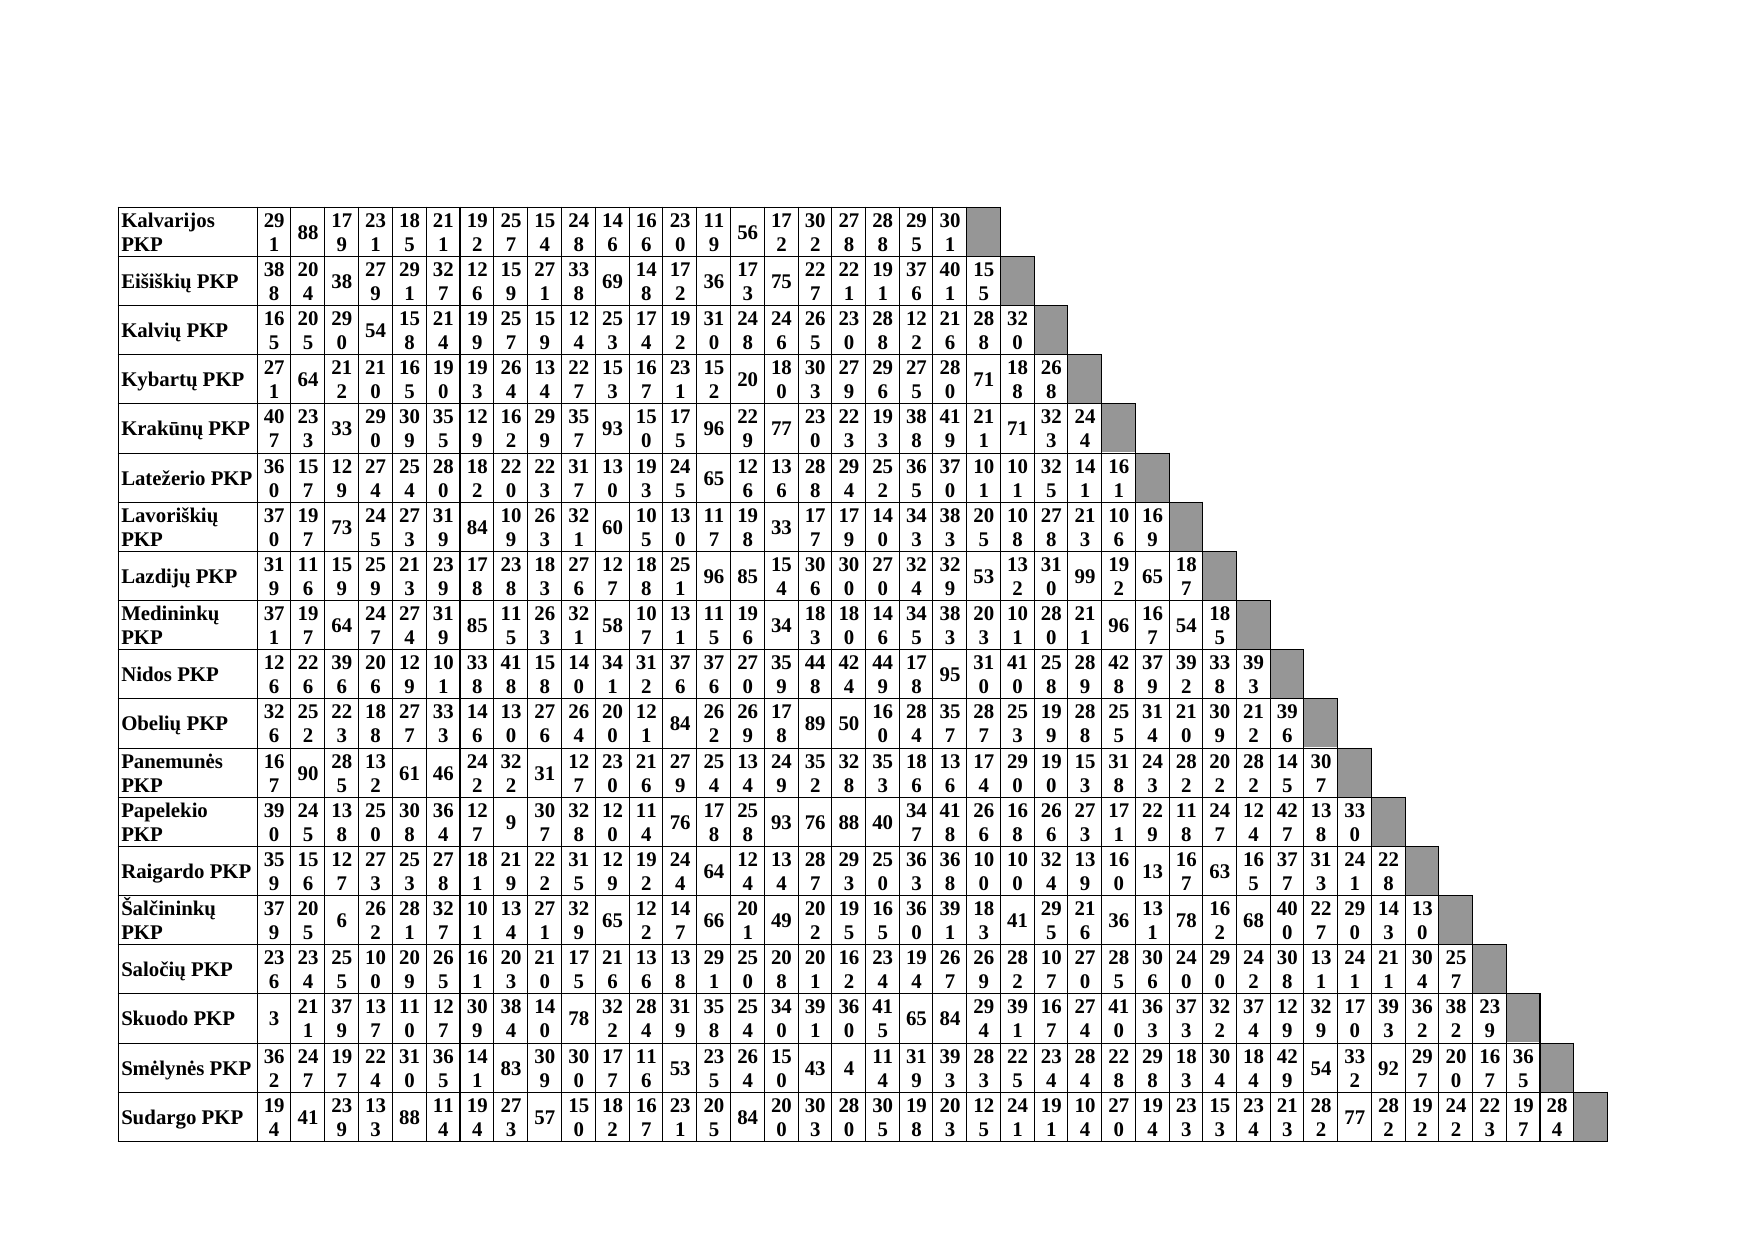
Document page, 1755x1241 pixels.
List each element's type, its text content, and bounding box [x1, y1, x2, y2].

table_cell Krakūnų PKP [119, 404, 257, 452]
table_cell 278 [832, 208, 865, 256]
table_cell 276 [562, 552, 595, 600]
table_cell 193 [866, 404, 899, 452]
table_cell 268 [1035, 355, 1067, 403]
table_cell 258 [1035, 650, 1067, 698]
table_cell [1338, 600, 1371, 649]
table_cell 78 [562, 994, 595, 1042]
table_cell 352 [799, 749, 831, 797]
table_cell [1608, 649, 1636, 698]
table_cell 178 [697, 798, 730, 846]
table_cell [1236, 256, 1270, 305]
table_cell 295 [1035, 896, 1067, 944]
table_cell [1338, 403, 1371, 452]
table_cell 205 [967, 503, 1000, 551]
table_cell 282 [1304, 1093, 1337, 1141]
table_cell [1439, 698, 1473, 747]
table_cell 188 [630, 552, 662, 600]
table_cell 329 [933, 552, 966, 600]
table_cell [1034, 207, 1068, 256]
table_cell [1405, 453, 1439, 502]
table_cell 383 [933, 503, 966, 551]
table_cell 101 [461, 896, 493, 944]
table_cell 233 [1170, 1093, 1202, 1141]
table_cell 212 [1237, 699, 1270, 747]
table_cell 71 [967, 355, 1000, 403]
table_cell 203 [933, 1093, 966, 1141]
table_cell 253 [393, 847, 426, 895]
table_cell [1237, 601, 1270, 649]
table_cell [1439, 649, 1473, 698]
table_cell [1541, 1044, 1573, 1092]
table_cell 289 [1068, 650, 1101, 698]
table_cell 65 [596, 896, 629, 944]
table_cell 363 [900, 847, 932, 895]
table_cell 38 [325, 257, 358, 305]
table_cell 227 [799, 257, 831, 305]
table_cell 364 [427, 798, 459, 846]
table_cell 167 [630, 1093, 662, 1141]
table_cell 76 [663, 798, 696, 846]
table_cell 118 [1170, 798, 1202, 846]
table_cell [1237, 551, 1270, 600]
table_cell 284 [1068, 1044, 1101, 1092]
table_cell 410 [1102, 994, 1135, 1042]
table_cell Lazdijų PKP [119, 552, 257, 600]
table_cell 200 [1439, 1044, 1472, 1092]
table_cell 158 [393, 306, 426, 354]
table_cell 360 [900, 896, 932, 944]
table_cell 359 [258, 847, 290, 895]
table_cell [1270, 403, 1304, 452]
table_cell 175 [663, 404, 696, 452]
table_cell 299 [528, 404, 561, 452]
table_cell 182 [596, 1093, 629, 1141]
table_cell 234 [291, 945, 324, 993]
table_cell 314 [1136, 699, 1169, 747]
table_cell 298 [1136, 1044, 1169, 1092]
table_cell 257 [494, 208, 527, 256]
table_cell [1439, 846, 1473, 895]
table_cell 175 [562, 945, 595, 993]
table_cell 250 [359, 798, 392, 846]
table_cell 234 [866, 945, 899, 993]
table_cell 283 [967, 1044, 1000, 1092]
table_cell [1439, 896, 1472, 944]
table_cell 290 [1001, 749, 1034, 797]
table_cell 223 [325, 699, 358, 747]
table_cell 192 [630, 847, 662, 895]
table_cell 20 [731, 355, 764, 403]
table_cell 265 [799, 306, 831, 354]
table_cell [967, 208, 1000, 256]
table_cell 252 [291, 699, 324, 747]
table_cell 199 [1035, 699, 1067, 747]
table_cell 178 [765, 699, 798, 747]
table_cell 227 [1304, 896, 1337, 944]
table_cell 194 [461, 1093, 493, 1141]
table_cell 270 [1068, 945, 1101, 993]
table_cell 46 [427, 749, 459, 797]
table_cell [1169, 354, 1203, 403]
table_cell 186 [900, 749, 932, 797]
table_cell 202 [799, 896, 831, 944]
table_cell [1304, 453, 1338, 502]
table_cell [1439, 403, 1473, 452]
table_cell 122 [630, 896, 662, 944]
table_cell 228 [1102, 1044, 1135, 1092]
table_cell [1270, 551, 1304, 600]
table_cell 309 [461, 994, 493, 1042]
table_cell [1371, 256, 1405, 305]
table_cell [1574, 256, 1607, 305]
table_cell 208 [765, 945, 798, 993]
table_cell 125 [967, 1093, 1000, 1141]
table_cell [1574, 354, 1607, 403]
table_cell 179 [325, 208, 358, 256]
table_cell [1574, 453, 1607, 502]
table_cell [1574, 846, 1607, 895]
table_cell 124 [1237, 798, 1270, 846]
table_cell 365 [1507, 1044, 1539, 1092]
table_cell 54 [359, 306, 392, 354]
table_cell 248 [562, 208, 595, 256]
table_cell [1236, 453, 1270, 502]
table_cell 231 [663, 355, 696, 403]
table_cell [1608, 502, 1636, 551]
table_cell [1574, 797, 1607, 846]
table_cell 129 [325, 454, 358, 502]
table_cell [1506, 649, 1540, 698]
table_cell 230 [663, 208, 696, 256]
table_cell Eišiškių PKP [119, 257, 257, 305]
table_cell 127 [596, 552, 629, 600]
table_cell 310 [697, 306, 730, 354]
table_cell 328 [562, 798, 595, 846]
table_cell [1203, 453, 1236, 502]
table_cell 357 [562, 404, 595, 452]
table_cell 115 [697, 601, 730, 649]
table_cell 282 [1170, 749, 1202, 797]
table_cell Latežerio PKP [119, 454, 257, 502]
table_cell 136 [933, 749, 966, 797]
table_cell 130 [596, 454, 629, 502]
table_cell [1574, 600, 1607, 649]
table_cell 197 [291, 503, 324, 551]
table_cell [1506, 846, 1540, 895]
table_cell [1203, 256, 1236, 305]
table_cell [1473, 403, 1506, 452]
table_cell 303 [799, 1093, 831, 1141]
table_cell 288 [799, 454, 831, 502]
table_cell [1169, 305, 1203, 354]
table_cell 159 [325, 552, 358, 600]
table_cell Kalvių PKP [119, 306, 257, 354]
table_cell 267 [933, 945, 966, 993]
table_cell [1304, 256, 1338, 305]
table_cell 304 [1406, 945, 1438, 993]
table_cell [1271, 650, 1303, 698]
table_cell 66 [697, 896, 730, 944]
table_cell 34 [765, 601, 798, 649]
table_cell 322 [1203, 994, 1236, 1042]
table_cell 382 [1439, 994, 1472, 1042]
table_cell 255 [325, 945, 358, 993]
table_cell [1371, 403, 1405, 452]
table_cell 124 [562, 306, 595, 354]
table_cell 225 [1001, 1044, 1034, 1092]
table_cell [1540, 453, 1574, 502]
table_cell 249 [765, 749, 798, 797]
table_cell [1371, 207, 1405, 256]
table_cell 304 [1203, 1044, 1236, 1092]
table_cell 129 [1271, 994, 1303, 1042]
table_cell 248 [731, 306, 764, 354]
table_cell 319 [427, 601, 459, 649]
table_cell [1372, 748, 1405, 797]
table_cell [1574, 748, 1607, 797]
table_cell [1338, 649, 1371, 698]
table_cell 157 [291, 454, 324, 502]
table_cell 223 [1473, 1093, 1506, 1141]
table_cell 126 [461, 257, 493, 305]
table_cell [1608, 551, 1636, 600]
table_cell 449 [866, 650, 899, 698]
table_cell [1608, 453, 1636, 502]
table_cell 196 [731, 601, 764, 649]
table_cell 371 [258, 601, 290, 649]
table_cell 211 [1372, 945, 1405, 993]
table_cell 264 [731, 1044, 764, 1092]
table_cell 202 [1203, 749, 1236, 797]
table_cell [1203, 502, 1236, 551]
table_cell [1338, 502, 1371, 551]
table_cell [1506, 895, 1540, 944]
table_cell 192 [461, 208, 493, 256]
table_cell 264 [562, 699, 595, 747]
table_cell 236 [258, 945, 290, 993]
table_cell 307 [528, 798, 561, 846]
table_cell 258 [731, 798, 764, 846]
table_cell 250 [731, 945, 764, 993]
table_cell 130 [1406, 896, 1438, 944]
table_cell 309 [393, 404, 426, 452]
table_cell [1439, 600, 1473, 649]
table_cell 290 [1203, 945, 1236, 993]
table_cell 253 [1001, 699, 1034, 747]
table_cell 240 [1170, 945, 1202, 993]
table_cell 211 [967, 404, 1000, 452]
table_cell 100 [1001, 847, 1034, 895]
table_cell 427 [1271, 798, 1303, 846]
table_cell [1236, 354, 1270, 403]
table_cell 322 [494, 749, 527, 797]
table_cell 131 [663, 601, 696, 649]
table_cell [1608, 698, 1636, 747]
table_cell 107 [630, 601, 662, 649]
table_cell 119 [697, 208, 730, 256]
table_cell [1406, 797, 1439, 846]
table_cell 365 [900, 454, 932, 502]
table_cell 321 [562, 503, 595, 551]
table_cell 231 [663, 1093, 696, 1141]
table_cell 291 [258, 208, 290, 256]
table_cell [1439, 354, 1473, 403]
table_cell 206 [359, 650, 392, 698]
table_cell 50 [832, 699, 865, 747]
table_cell 358 [697, 994, 730, 1042]
table_cell [1270, 453, 1304, 502]
table_cell 254 [393, 454, 426, 502]
table_cell 120 [596, 798, 629, 846]
table_cell 127 [427, 994, 459, 1042]
table_cell 115 [494, 601, 527, 649]
table_cell 77 [765, 404, 798, 452]
table_cell 244 [663, 847, 696, 895]
table_cell [1540, 649, 1574, 698]
table_cell [1338, 305, 1371, 354]
table_cell [1608, 944, 1636, 993]
table_cell 315 [562, 847, 595, 895]
table_cell 162 [832, 945, 865, 993]
table_cell [1170, 453, 1203, 502]
table_cell [1540, 797, 1574, 846]
table_cell 78 [1170, 896, 1202, 944]
table_cell 345 [900, 601, 932, 649]
table_cell 33 [765, 503, 798, 551]
table_cell 230 [832, 306, 865, 354]
table_cell 182 [461, 454, 493, 502]
table_cell 247 [1203, 798, 1236, 846]
table_cell 306 [799, 552, 831, 600]
table_cell [1169, 403, 1203, 452]
table_cell 132 [359, 749, 392, 797]
table_cell 183 [1170, 1044, 1202, 1092]
table_cell 137 [359, 994, 392, 1042]
table_cell 245 [359, 503, 392, 551]
table_cell [1271, 600, 1304, 649]
table_cell [1035, 256, 1068, 305]
table_cell [1102, 305, 1135, 354]
table_cell 143 [1372, 896, 1405, 944]
table_cell [1203, 552, 1236, 600]
table_cell 172 [663, 257, 696, 305]
table_cell 169 [1136, 503, 1169, 551]
table_cell 338 [562, 257, 595, 305]
table_cell 161 [461, 945, 493, 993]
table_cell 211 [291, 994, 324, 1042]
table_cell 43 [799, 1044, 831, 1092]
table_cell 234 [1237, 1093, 1270, 1141]
table_cell 290 [1338, 896, 1371, 944]
table_cell Šalčininkų PKP [119, 896, 257, 944]
table_cell 360 [832, 994, 865, 1042]
table_cell 285 [325, 749, 358, 797]
table_cell [1406, 847, 1438, 895]
table_cell 230 [596, 749, 629, 797]
table_cell 340 [765, 994, 798, 1042]
table_cell [1304, 600, 1338, 649]
table_cell [1506, 207, 1540, 256]
table_cell Medininkų PKP [119, 601, 257, 649]
table_cell [1405, 256, 1439, 305]
table_cell 278 [1035, 503, 1067, 551]
table_cell [1236, 305, 1270, 354]
table_cell 270 [1102, 1093, 1135, 1141]
table_cell 250 [866, 847, 899, 895]
table_cell 153 [1203, 1093, 1236, 1141]
table_cell [1574, 944, 1607, 993]
table_cell 295 [900, 208, 932, 256]
table_cell 172 [765, 208, 798, 256]
table_cell [1473, 600, 1506, 649]
table_cell 156 [291, 847, 324, 895]
table_cell 133 [359, 1093, 392, 1141]
table_cell 129 [596, 847, 629, 895]
table_cell [1506, 698, 1540, 747]
table_cell 41 [291, 1093, 324, 1141]
table_cell [1506, 502, 1540, 551]
table_cell 309 [1203, 699, 1236, 747]
table_cell 355 [427, 404, 459, 452]
table_cell 104 [1068, 1093, 1101, 1141]
table_cell 419 [933, 404, 966, 452]
table_cell 241 [1338, 847, 1371, 895]
table_cell 167 [1170, 847, 1202, 895]
table_cell 205 [291, 896, 324, 944]
table_cell 185 [1203, 601, 1236, 649]
table_cell [1068, 207, 1102, 256]
table_cell [1338, 256, 1371, 305]
table_cell [1102, 404, 1135, 452]
table_cell [1541, 993, 1574, 1042]
table_cell [1608, 895, 1636, 944]
table_cell [1473, 945, 1506, 993]
table_cell 190 [427, 355, 459, 403]
table_cell 370 [933, 454, 966, 502]
table_cell 116 [291, 552, 324, 600]
table_cell 324 [900, 552, 932, 600]
table_cell [1608, 748, 1636, 797]
table_cell 400 [1271, 896, 1303, 944]
table_cell 338 [461, 650, 493, 698]
table_cell [1169, 207, 1203, 256]
table_cell 168 [1001, 798, 1034, 846]
table_cell 216 [1068, 896, 1101, 944]
table_cell [1405, 600, 1439, 649]
table_cell [1405, 305, 1439, 354]
table_cell 108 [1001, 503, 1034, 551]
table_cell [1473, 698, 1506, 747]
table_cell 383 [933, 601, 966, 649]
table_cell [1608, 1092, 1636, 1141]
table_cell [1540, 895, 1574, 944]
table_cell 376 [900, 257, 932, 305]
table_cell 40 [866, 798, 899, 846]
table_cell 264 [494, 355, 527, 403]
table_cell 257 [494, 306, 527, 354]
table_cell 210 [359, 355, 392, 403]
table_cell 160 [866, 699, 899, 747]
table_cell 201 [731, 896, 764, 944]
table_cell [1203, 403, 1236, 452]
table_cell 198 [731, 503, 764, 551]
table_cell 281 [393, 896, 426, 944]
table_cell [1540, 698, 1574, 747]
table_cell [1236, 502, 1270, 551]
table_cell [1405, 748, 1439, 797]
table_cell 277 [393, 699, 426, 747]
table_cell [1001, 207, 1034, 256]
table_cell 213 [393, 552, 426, 600]
table_cell 36 [1102, 896, 1135, 944]
table_cell [1473, 256, 1506, 305]
table_cell [1304, 649, 1338, 698]
table_cell [1473, 354, 1506, 403]
table_cell [1405, 698, 1439, 747]
table_cell 131 [1304, 945, 1337, 993]
table_cell 210 [528, 945, 561, 993]
table_cell 88 [832, 798, 865, 846]
table_cell 178 [461, 552, 493, 600]
table_cell 221 [832, 257, 865, 305]
table_cell 170 [1338, 994, 1371, 1042]
table_cell [1001, 257, 1034, 305]
table_cell 84 [461, 503, 493, 551]
table_cell 4 [832, 1044, 865, 1092]
table_cell 308 [1271, 945, 1303, 993]
table_cell 273 [1068, 798, 1101, 846]
table_cell 245 [663, 454, 696, 502]
table_cell 85 [731, 552, 764, 600]
table_cell 77 [1338, 1093, 1371, 1141]
table_cell 201 [799, 945, 831, 993]
table_cell 138 [325, 798, 358, 846]
table_cell 362 [1406, 994, 1438, 1042]
table_cell 188 [359, 699, 392, 747]
table_cell 376 [663, 650, 696, 698]
table_cell 255 [1102, 699, 1135, 747]
table_cell 90 [291, 749, 324, 797]
table_cell 410 [1001, 650, 1034, 698]
table_cell 127 [562, 749, 595, 797]
table_cell 49 [765, 896, 798, 944]
table_cell 138 [1304, 798, 1337, 846]
table_cell 407 [258, 404, 290, 452]
table_cell 235 [697, 1044, 730, 1092]
table_cell 180 [832, 601, 865, 649]
table_cell [1473, 453, 1506, 502]
table_cell 131 [1136, 896, 1169, 944]
table_cell [1507, 994, 1539, 1042]
table_cell [1338, 354, 1371, 403]
table_cell 222 [528, 847, 561, 895]
table_cell 302 [799, 208, 831, 256]
table_cell Kybartų PKP [119, 355, 257, 403]
table_cell 317 [562, 454, 595, 502]
table_cell 213 [1271, 1093, 1303, 1141]
table_cell 127 [325, 847, 358, 895]
table_cell 229 [1136, 798, 1169, 846]
table_cell [1439, 305, 1473, 354]
table_cell 205 [697, 1093, 730, 1141]
table_cell [1135, 354, 1169, 403]
table_cell 288 [1068, 699, 1101, 747]
table_cell [1608, 256, 1636, 305]
table_cell [1135, 256, 1169, 305]
table_cell [1405, 502, 1439, 551]
table_cell [1035, 306, 1067, 354]
table_cell 101 [427, 650, 459, 698]
table_cell 205 [291, 306, 324, 354]
table_cell 167 [1035, 994, 1067, 1042]
table_cell 146 [596, 208, 629, 256]
table_cell 109 [494, 503, 527, 551]
table_cell [1473, 502, 1506, 551]
table_cell 96 [697, 404, 730, 452]
table_cell 273 [359, 847, 392, 895]
table_cell 141 [461, 1044, 493, 1092]
table_cell 73 [325, 503, 358, 551]
table_cell 187 [1170, 552, 1202, 600]
table_cell 200 [765, 1093, 798, 1141]
table_cell [1102, 256, 1135, 305]
table_cell 279 [359, 257, 392, 305]
table_cell 280 [933, 355, 966, 403]
table_cell 284 [630, 994, 662, 1042]
table_cell 269 [967, 945, 1000, 993]
table_cell [1507, 944, 1540, 993]
table_cell 252 [866, 454, 899, 502]
table_cell 171 [1102, 798, 1135, 846]
table_cell 285 [1102, 945, 1135, 993]
table_cell Smėlynės PKP [119, 1044, 257, 1092]
table_cell [1574, 895, 1607, 944]
table_cell 257 [1439, 945, 1472, 993]
table_cell 174 [630, 306, 662, 354]
table_cell [1574, 305, 1607, 354]
table_cell [1304, 502, 1338, 551]
table_cell 53 [663, 1044, 696, 1092]
table_cell 159 [528, 306, 561, 354]
table_cell 93 [765, 798, 798, 846]
table_cell [1506, 600, 1540, 649]
table_cell 391 [933, 896, 966, 944]
table_cell 31 [528, 749, 561, 797]
table_cell 303 [799, 355, 831, 403]
table_cell 99 [1068, 552, 1101, 600]
table_cell 370 [258, 503, 290, 551]
table_cell 165 [1237, 847, 1270, 895]
table_cell 353 [866, 749, 899, 797]
table_cell 33 [325, 404, 358, 452]
table_cell 343 [900, 503, 932, 551]
table_cell [1473, 748, 1506, 797]
table_cell [1439, 551, 1473, 600]
table_cell 274 [1068, 994, 1101, 1042]
table_cell 338 [1203, 650, 1236, 698]
table_cell 293 [832, 847, 865, 895]
table_cell [1102, 354, 1135, 403]
table_cell 117 [697, 503, 730, 551]
table_cell 41 [1001, 896, 1034, 944]
table_cell [1574, 502, 1607, 551]
table_cell 280 [427, 454, 459, 502]
table_cell 213 [1068, 503, 1101, 551]
table_cell 167 [1136, 601, 1169, 649]
table_cell Obelių PKP [119, 699, 257, 747]
table_cell 211 [427, 208, 459, 256]
table_cell [1608, 354, 1636, 403]
table_cell [1338, 749, 1371, 797]
table_cell [1574, 649, 1607, 698]
table_cell 294 [967, 994, 1000, 1042]
table_cell 193 [461, 355, 493, 403]
table_cell [1473, 797, 1506, 846]
table_cell 13 [1136, 847, 1169, 895]
table_cell [1608, 1043, 1636, 1092]
table_cell 318 [1102, 749, 1135, 797]
table_cell 287 [799, 847, 831, 895]
table_cell 210 [1170, 699, 1202, 747]
table_cell 203 [967, 601, 1000, 649]
table_cell 307 [1304, 749, 1337, 797]
table_cell 300 [832, 552, 865, 600]
table_cell [1136, 454, 1169, 502]
table_cell 333 [427, 699, 459, 747]
table_cell [1270, 354, 1304, 403]
table_cell 266 [1035, 798, 1067, 846]
table_cell 233 [291, 404, 324, 452]
table_cell 310 [1035, 552, 1067, 600]
table_cell 64 [325, 601, 358, 649]
table_cell [1506, 748, 1540, 797]
table_cell 379 [1136, 650, 1169, 698]
table_cell [1405, 551, 1439, 600]
table_cell 154 [528, 208, 561, 256]
table_cell 320 [1001, 306, 1034, 354]
table_cell [1371, 698, 1405, 747]
table_cell 88 [393, 1093, 426, 1141]
table_cell [1136, 403, 1169, 452]
table_cell 241 [1338, 945, 1371, 993]
table_cell 341 [596, 650, 629, 698]
table_cell 284 [900, 699, 932, 747]
table_cell 146 [461, 699, 493, 747]
table_cell Saločių PKP [119, 945, 257, 993]
table_cell 71 [1001, 404, 1034, 452]
table_cell 309 [528, 1044, 561, 1092]
table_cell 148 [630, 257, 662, 305]
table_cell 418 [933, 798, 966, 846]
table_cell [1574, 551, 1607, 600]
table_cell 136 [765, 454, 798, 502]
table_cell [1203, 354, 1236, 403]
table_cell Panemunės PKP [119, 749, 257, 797]
table_cell 229 [731, 404, 764, 452]
table_cell [1608, 846, 1636, 895]
table_cell [1304, 305, 1338, 354]
table_cell [1135, 207, 1169, 256]
table_cell 321 [562, 601, 595, 649]
table_cell 297 [1406, 1044, 1438, 1092]
table_cell [1540, 944, 1574, 993]
table_cell 65 [1136, 552, 1169, 600]
table_cell [1608, 993, 1636, 1042]
table_cell 160 [1102, 847, 1135, 895]
table_cell 140 [866, 503, 899, 551]
table_cell 359 [765, 650, 798, 698]
table_cell 185 [393, 208, 426, 256]
table_cell 242 [1439, 1093, 1472, 1141]
table_cell [1068, 355, 1101, 403]
table_cell 388 [900, 404, 932, 452]
table_cell 101 [967, 454, 1000, 502]
table_cell 393 [1237, 650, 1270, 698]
table_cell 61 [393, 749, 426, 797]
table_cell [1540, 354, 1574, 403]
table_cell [1405, 649, 1439, 698]
table_cell 327 [427, 257, 459, 305]
table_cell 216 [630, 749, 662, 797]
table_cell 241 [1001, 1093, 1034, 1141]
table_cell 280 [832, 1093, 865, 1141]
table_cell [1304, 207, 1338, 256]
table_cell [1304, 551, 1338, 600]
table_cell 279 [832, 355, 865, 403]
table_cell [1540, 846, 1574, 895]
table_cell 266 [967, 798, 1000, 846]
table_cell [1203, 207, 1236, 256]
table_cell 92 [1372, 1044, 1405, 1092]
table_cell 282 [1372, 1093, 1405, 1141]
table_cell 313 [1304, 847, 1337, 895]
table_cell [1439, 256, 1473, 305]
table_cell 84 [731, 1093, 764, 1141]
table_cell 54 [1304, 1044, 1337, 1092]
table_cell [1506, 305, 1540, 354]
table_cell [1439, 797, 1473, 846]
table_cell 290 [325, 306, 358, 354]
table_cell 132 [1001, 552, 1034, 600]
table_cell 190 [1035, 749, 1067, 797]
table_cell 319 [900, 1044, 932, 1092]
table_cell 284 [1541, 1093, 1573, 1141]
table_cell 158 [528, 650, 561, 698]
table_cell 216 [596, 945, 629, 993]
table_cell [1338, 207, 1371, 256]
table_cell 245 [291, 798, 324, 846]
table_cell 153 [596, 355, 629, 403]
table_cell [1574, 698, 1607, 747]
table_cell [1068, 305, 1102, 354]
table_cell 362 [258, 1044, 290, 1092]
table_cell 324 [1035, 847, 1067, 895]
table_cell [1338, 453, 1371, 502]
table_cell 140 [528, 994, 561, 1042]
table_cell 173 [731, 257, 764, 305]
table_cell 262 [359, 896, 392, 944]
table_cell 253 [596, 306, 629, 354]
table_cell 53 [967, 552, 1000, 600]
table_cell Nidos PKP [119, 650, 257, 698]
table_cell 197 [1507, 1093, 1539, 1141]
table_cell 65 [697, 454, 730, 502]
table_cell 106 [1102, 503, 1135, 551]
table_cell 239 [427, 552, 459, 600]
table_cell 192 [663, 306, 696, 354]
table_cell 365 [427, 1044, 459, 1092]
table_cell 388 [258, 257, 290, 305]
table_cell 139 [1068, 847, 1101, 895]
table_cell 291 [697, 945, 730, 993]
table_cell 224 [359, 1044, 392, 1092]
table_cell 162 [494, 404, 527, 452]
table_cell 152 [697, 355, 730, 403]
table_cell [1270, 502, 1304, 551]
table_cell 178 [900, 650, 932, 698]
table_cell [1608, 403, 1636, 452]
table_cell 75 [765, 257, 798, 305]
table_cell Kalvarijos PKP [119, 208, 257, 256]
table_cell Skuodo PKP [119, 994, 257, 1042]
table_cell 393 [933, 1044, 966, 1092]
table_cell [1574, 1043, 1607, 1092]
table_cell [1608, 305, 1636, 354]
table_cell 134 [494, 896, 527, 944]
table_cell [1574, 1093, 1607, 1141]
table_cell 300 [562, 1044, 595, 1092]
table_cell 223 [528, 454, 561, 502]
table_cell 197 [325, 1044, 358, 1092]
table_cell 263 [528, 601, 561, 649]
table_cell 239 [325, 1093, 358, 1141]
table_cell [1439, 207, 1473, 256]
table_cell 209 [393, 945, 426, 993]
table_cell 194 [1136, 1093, 1169, 1141]
table_cell [1371, 354, 1405, 403]
table_cell 57 [528, 1093, 561, 1141]
table_cell 329 [562, 896, 595, 944]
table_cell 167 [1473, 1044, 1506, 1092]
table_cell 183 [967, 896, 1000, 944]
table_cell 271 [528, 896, 561, 944]
table_cell 424 [832, 650, 865, 698]
table_cell [1270, 207, 1304, 256]
table_cell [1371, 305, 1405, 354]
table_cell 306 [1136, 945, 1169, 993]
table_cell 270 [731, 650, 764, 698]
table_cell 290 [359, 404, 392, 452]
table_cell [1540, 551, 1574, 600]
table_cell 68 [1237, 896, 1270, 944]
table_cell 223 [832, 404, 865, 452]
table_cell 101 [1001, 454, 1034, 502]
table_cell 376 [697, 650, 730, 698]
table_cell 301 [933, 208, 966, 256]
table_cell 88 [291, 208, 324, 256]
table_cell 211 [1068, 601, 1101, 649]
table_cell 401 [933, 257, 966, 305]
table_cell 199 [461, 306, 493, 354]
table_cell 194 [900, 945, 932, 993]
table_cell 76 [799, 798, 831, 846]
table_cell 347 [900, 798, 932, 846]
table_cell 146 [866, 601, 899, 649]
table_cell 194 [258, 1093, 290, 1141]
table_cell 396 [1271, 699, 1303, 747]
table_cell 278 [427, 847, 459, 895]
table_cell 100 [967, 847, 1000, 895]
table_cell 181 [461, 847, 493, 895]
table_cell 183 [799, 601, 831, 649]
table_cell [1506, 403, 1540, 452]
table_cell 228 [1372, 847, 1405, 895]
table_cell 231 [359, 208, 392, 256]
table_cell 114 [427, 1093, 459, 1141]
table_cell 329 [1304, 994, 1337, 1042]
table_cell 195 [832, 896, 865, 944]
table_cell 183 [528, 552, 561, 600]
table_cell 166 [630, 208, 662, 256]
table_cell 238 [494, 552, 527, 600]
table_cell 145 [1271, 749, 1303, 797]
table_cell 180 [765, 355, 798, 403]
table_cell 124 [731, 847, 764, 895]
table_cell 147 [663, 896, 696, 944]
table_cell 110 [393, 994, 426, 1042]
table_cell 212 [325, 355, 358, 403]
table_cell 254 [731, 994, 764, 1042]
table_cell 84 [663, 699, 696, 747]
table_cell [1506, 453, 1540, 502]
table_cell 448 [799, 650, 831, 698]
table_cell 379 [258, 896, 290, 944]
table_cell 259 [359, 552, 392, 600]
table_cell Sudargo PKP [119, 1093, 257, 1141]
table_cell 177 [596, 1044, 629, 1092]
table_cell [1473, 649, 1506, 698]
table_cell 58 [596, 601, 629, 649]
table_cell 6 [325, 896, 358, 944]
table_cell 69 [596, 257, 629, 305]
table_cell Papelekio PKP [119, 798, 257, 846]
table_cell 239 [1473, 994, 1506, 1042]
table_cell 130 [663, 503, 696, 551]
table_cell 273 [393, 503, 426, 551]
table_cell 140 [562, 650, 595, 698]
table_cell 95 [933, 650, 966, 698]
table_cell 134 [528, 355, 561, 403]
table_cell 200 [596, 699, 629, 747]
table_cell 54 [1170, 601, 1202, 649]
table_cell 305 [866, 1093, 899, 1141]
table_cell 96 [697, 552, 730, 600]
table_cell 391 [1001, 994, 1034, 1042]
table_cell [1135, 305, 1169, 354]
table_cell 165 [866, 896, 899, 944]
table_cell 251 [663, 552, 696, 600]
table_cell 374 [1237, 994, 1270, 1042]
table_cell 274 [359, 454, 392, 502]
table_cell 155 [967, 257, 1000, 305]
table_cell 36 [697, 257, 730, 305]
table_cell 150 [630, 404, 662, 452]
table_cell 326 [258, 699, 290, 747]
table_cell 377 [1271, 847, 1303, 895]
table_cell 9 [494, 798, 527, 846]
table_cell 254 [697, 749, 730, 797]
table_cell [1608, 600, 1636, 649]
table_cell 246 [765, 306, 798, 354]
table_cell [1473, 846, 1506, 895]
table_cell [1574, 207, 1607, 256]
table_cell [1540, 502, 1574, 551]
table_cell [1405, 403, 1439, 452]
table_cell [1540, 207, 1574, 256]
table_cell 310 [393, 1044, 426, 1092]
table_cell [1506, 354, 1540, 403]
table_cell [1304, 699, 1337, 747]
table_cell 191 [866, 257, 899, 305]
table_cell 273 [494, 1093, 527, 1141]
table_cell 247 [291, 1044, 324, 1092]
table_cell [1540, 256, 1574, 305]
table_cell [1506, 551, 1540, 600]
table_cell Lavoriškių PKP [119, 503, 257, 551]
table_cell 391 [799, 994, 831, 1042]
table_cell 116 [630, 1044, 662, 1092]
table_cell [1405, 207, 1439, 256]
table_cell 322 [596, 994, 629, 1042]
table_cell 188 [1001, 355, 1034, 403]
table_cell 288 [866, 208, 899, 256]
table_cell [1371, 453, 1405, 502]
table_cell [1473, 305, 1506, 354]
table_cell 192 [1406, 1093, 1438, 1141]
table_cell 288 [866, 306, 899, 354]
table_cell 134 [765, 847, 798, 895]
table_cell [1102, 207, 1135, 256]
table_cell [1371, 600, 1405, 649]
table_cell Raigardo PKP [119, 847, 257, 895]
table_cell 174 [967, 749, 1000, 797]
table_cell 275 [900, 355, 932, 403]
table_cell 136 [630, 945, 662, 993]
table_cell 282 [1001, 945, 1034, 993]
table_cell 150 [765, 1044, 798, 1092]
table_cell 114 [630, 798, 662, 846]
table_cell 392 [1170, 650, 1202, 698]
table_cell 271 [528, 257, 561, 305]
table_cell 325 [1035, 454, 1067, 502]
table_cell 242 [461, 749, 493, 797]
table_cell 312 [630, 650, 662, 698]
table_cell 63 [1203, 847, 1236, 895]
table_cell [1270, 305, 1304, 354]
table_cell 276 [528, 699, 561, 747]
table_cell 130 [494, 699, 527, 747]
table_cell [1338, 698, 1371, 747]
table_cell [1439, 453, 1473, 502]
table_cell 319 [427, 503, 459, 551]
table_cell [1439, 502, 1473, 551]
table_cell 390 [258, 798, 290, 846]
table_cell [1372, 798, 1405, 846]
table_cell 167 [258, 749, 290, 797]
table_cell 100 [359, 945, 392, 993]
table_cell 179 [832, 503, 865, 551]
table_cell 192 [1102, 552, 1135, 600]
table_cell [1473, 895, 1506, 944]
table_cell 373 [1170, 994, 1202, 1042]
table_cell 269 [731, 699, 764, 747]
table_cell 126 [258, 650, 290, 698]
table_cell 85 [461, 601, 493, 649]
table_cell 319 [258, 552, 290, 600]
table_cell [1608, 207, 1636, 256]
table_cell 288 [967, 306, 1000, 354]
table_cell 396 [325, 650, 358, 698]
table_cell 121 [630, 699, 662, 747]
table_cell [1506, 797, 1540, 846]
table_cell [1473, 551, 1506, 600]
table_cell [1169, 256, 1203, 305]
table_cell 265 [427, 945, 459, 993]
table_cell 93 [596, 404, 629, 452]
table_cell 64 [291, 355, 324, 403]
table_cell 270 [866, 552, 899, 600]
table_cell 96 [1102, 601, 1135, 649]
table_cell [1506, 256, 1540, 305]
table_cell 64 [697, 847, 730, 895]
table_cell 287 [967, 699, 1000, 747]
table_cell 216 [933, 306, 966, 354]
table_cell 114 [866, 1044, 899, 1092]
table_cell 360 [258, 454, 290, 502]
table_cell 177 [799, 503, 831, 551]
table_cell [1574, 993, 1607, 1042]
table_cell 308 [393, 798, 426, 846]
table_cell 167 [630, 355, 662, 403]
table_cell 150 [562, 1093, 595, 1141]
table_cell 138 [663, 945, 696, 993]
table_cell 357 [933, 699, 966, 747]
table_cell [1540, 305, 1574, 354]
table_cell 193 [630, 454, 662, 502]
table_cell 60 [596, 503, 629, 551]
table_cell [1203, 305, 1236, 354]
table_cell 101 [1001, 601, 1034, 649]
table_cell 415 [866, 994, 899, 1042]
table_cell 154 [765, 552, 798, 600]
table_cell [1540, 600, 1574, 649]
table_cell 242 [1237, 945, 1270, 993]
table_cell 230 [799, 404, 831, 452]
table_cell 274 [393, 601, 426, 649]
table_cell [1371, 502, 1405, 551]
table_cell [1608, 797, 1636, 846]
table_cell [1439, 748, 1473, 797]
table_cell 122 [900, 306, 932, 354]
table_cell [1371, 649, 1405, 698]
table_cell [1371, 551, 1405, 600]
table_cell [1540, 403, 1574, 452]
table_cell 56 [731, 208, 764, 256]
table_cell 105 [630, 503, 662, 551]
table_cell 328 [832, 749, 865, 797]
table_cell 165 [393, 355, 426, 403]
table_cell [1236, 207, 1270, 256]
table_cell [1338, 551, 1371, 600]
table_cell 84 [933, 994, 966, 1042]
table_cell 203 [494, 945, 527, 993]
table_cell 127 [461, 798, 493, 846]
table_cell 429 [1271, 1044, 1303, 1092]
table_cell 129 [393, 650, 426, 698]
table_cell 134 [731, 749, 764, 797]
table_cell 214 [427, 306, 459, 354]
table_cell 89 [799, 699, 831, 747]
table_cell [1170, 503, 1202, 551]
table_cell 291 [393, 257, 426, 305]
table_cell 418 [494, 650, 527, 698]
table_cell 219 [494, 847, 527, 895]
table_cell 243 [1136, 749, 1169, 797]
table_cell 226 [291, 650, 324, 698]
table_cell 247 [359, 601, 392, 649]
table_cell 129 [461, 404, 493, 452]
table_cell 191 [1035, 1093, 1067, 1141]
table_cell 330 [1338, 798, 1371, 846]
table_cell 165 [258, 306, 290, 354]
table_cell 198 [900, 1093, 932, 1141]
table_cell [1236, 403, 1270, 452]
table_cell 107 [1035, 945, 1067, 993]
table_cell 393 [1372, 994, 1405, 1042]
table_cell 83 [494, 1044, 527, 1092]
table_cell 263 [528, 503, 561, 551]
table_cell 161 [1102, 454, 1135, 502]
table_cell [1405, 354, 1439, 403]
table_cell 65 [900, 994, 932, 1042]
table_cell 379 [325, 994, 358, 1042]
table_cell [1540, 748, 1574, 797]
table_cell 279 [663, 749, 696, 797]
table_cell [1574, 403, 1607, 452]
table_cell [1270, 256, 1304, 305]
table_cell 159 [494, 257, 527, 305]
table_cell 204 [291, 257, 324, 305]
table_cell 319 [663, 994, 696, 1042]
table_cell 294 [832, 454, 865, 502]
table_cell 384 [494, 994, 527, 1042]
table_cell 368 [933, 847, 966, 895]
table_cell 428 [1102, 650, 1135, 698]
table_cell 244 [1068, 404, 1101, 452]
table_cell 262 [697, 699, 730, 747]
table_cell 323 [1035, 404, 1067, 452]
table_cell 363 [1136, 994, 1169, 1042]
table_cell 280 [1035, 601, 1067, 649]
table_cell 296 [866, 355, 899, 403]
table_cell 197 [291, 601, 324, 649]
table_cell 162 [1203, 896, 1236, 944]
table_cell 310 [967, 650, 1000, 698]
table_cell 126 [731, 454, 764, 502]
table_cell [1304, 403, 1338, 452]
table_cell 220 [494, 454, 527, 502]
table_cell 153 [1068, 749, 1101, 797]
table_cell 327 [427, 896, 459, 944]
table_cell 227 [562, 355, 595, 403]
table_cell 3 [258, 994, 290, 1042]
table_cell 282 [1237, 749, 1270, 797]
table_cell [1304, 354, 1338, 403]
table_cell 332 [1338, 1044, 1371, 1092]
table_cell 184 [1237, 1044, 1270, 1092]
table_cell [1068, 256, 1102, 305]
table_cell 234 [1035, 1044, 1067, 1092]
table_cell [1473, 207, 1506, 256]
table_cell 141 [1068, 454, 1101, 502]
table_cell 271 [258, 355, 290, 403]
